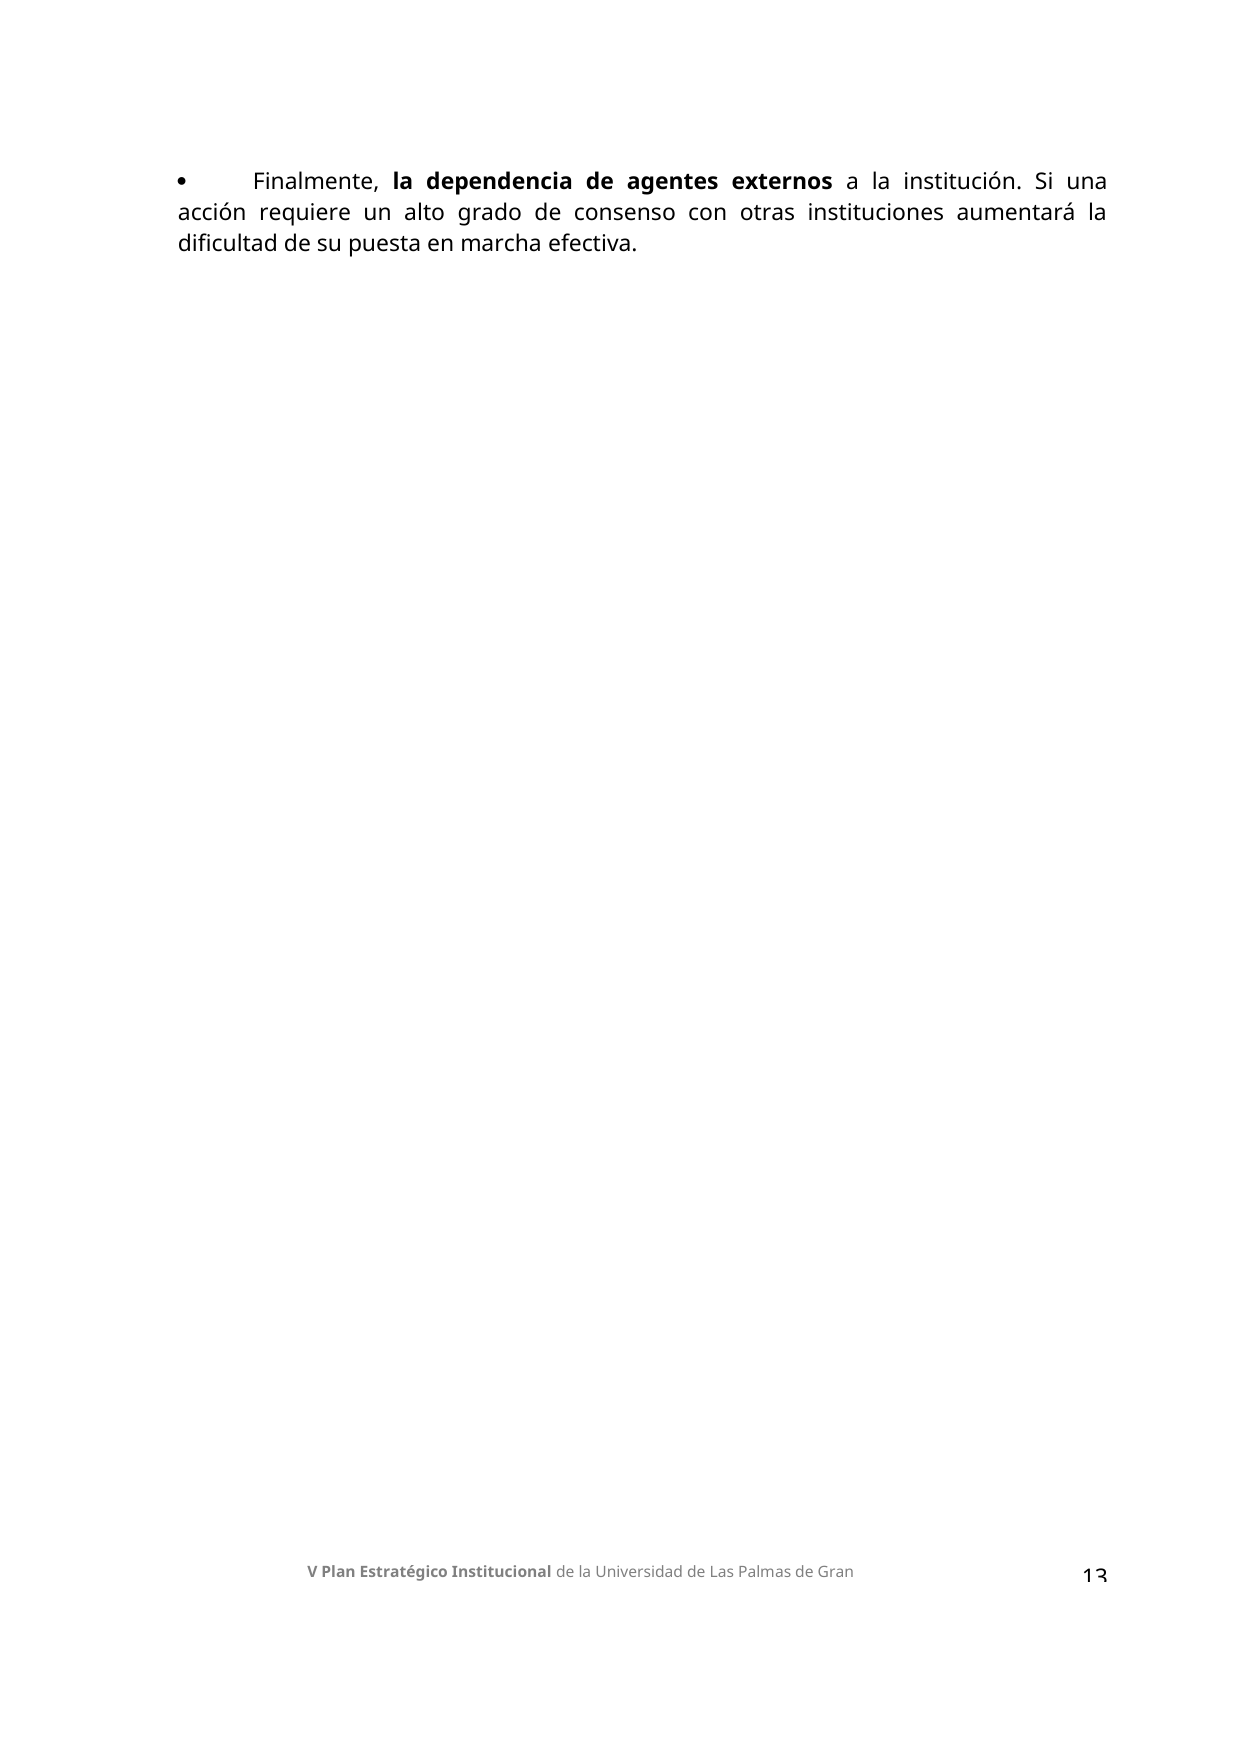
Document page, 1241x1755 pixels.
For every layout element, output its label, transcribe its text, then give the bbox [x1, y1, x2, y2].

list Finalmente, la dependencia de agentes externos a la institución. Si una acción requiere un alto grado de consenso con otras instituciones aumentará la dificultad de su puesta en marcha efectiva. [178, 164, 1108, 258]
